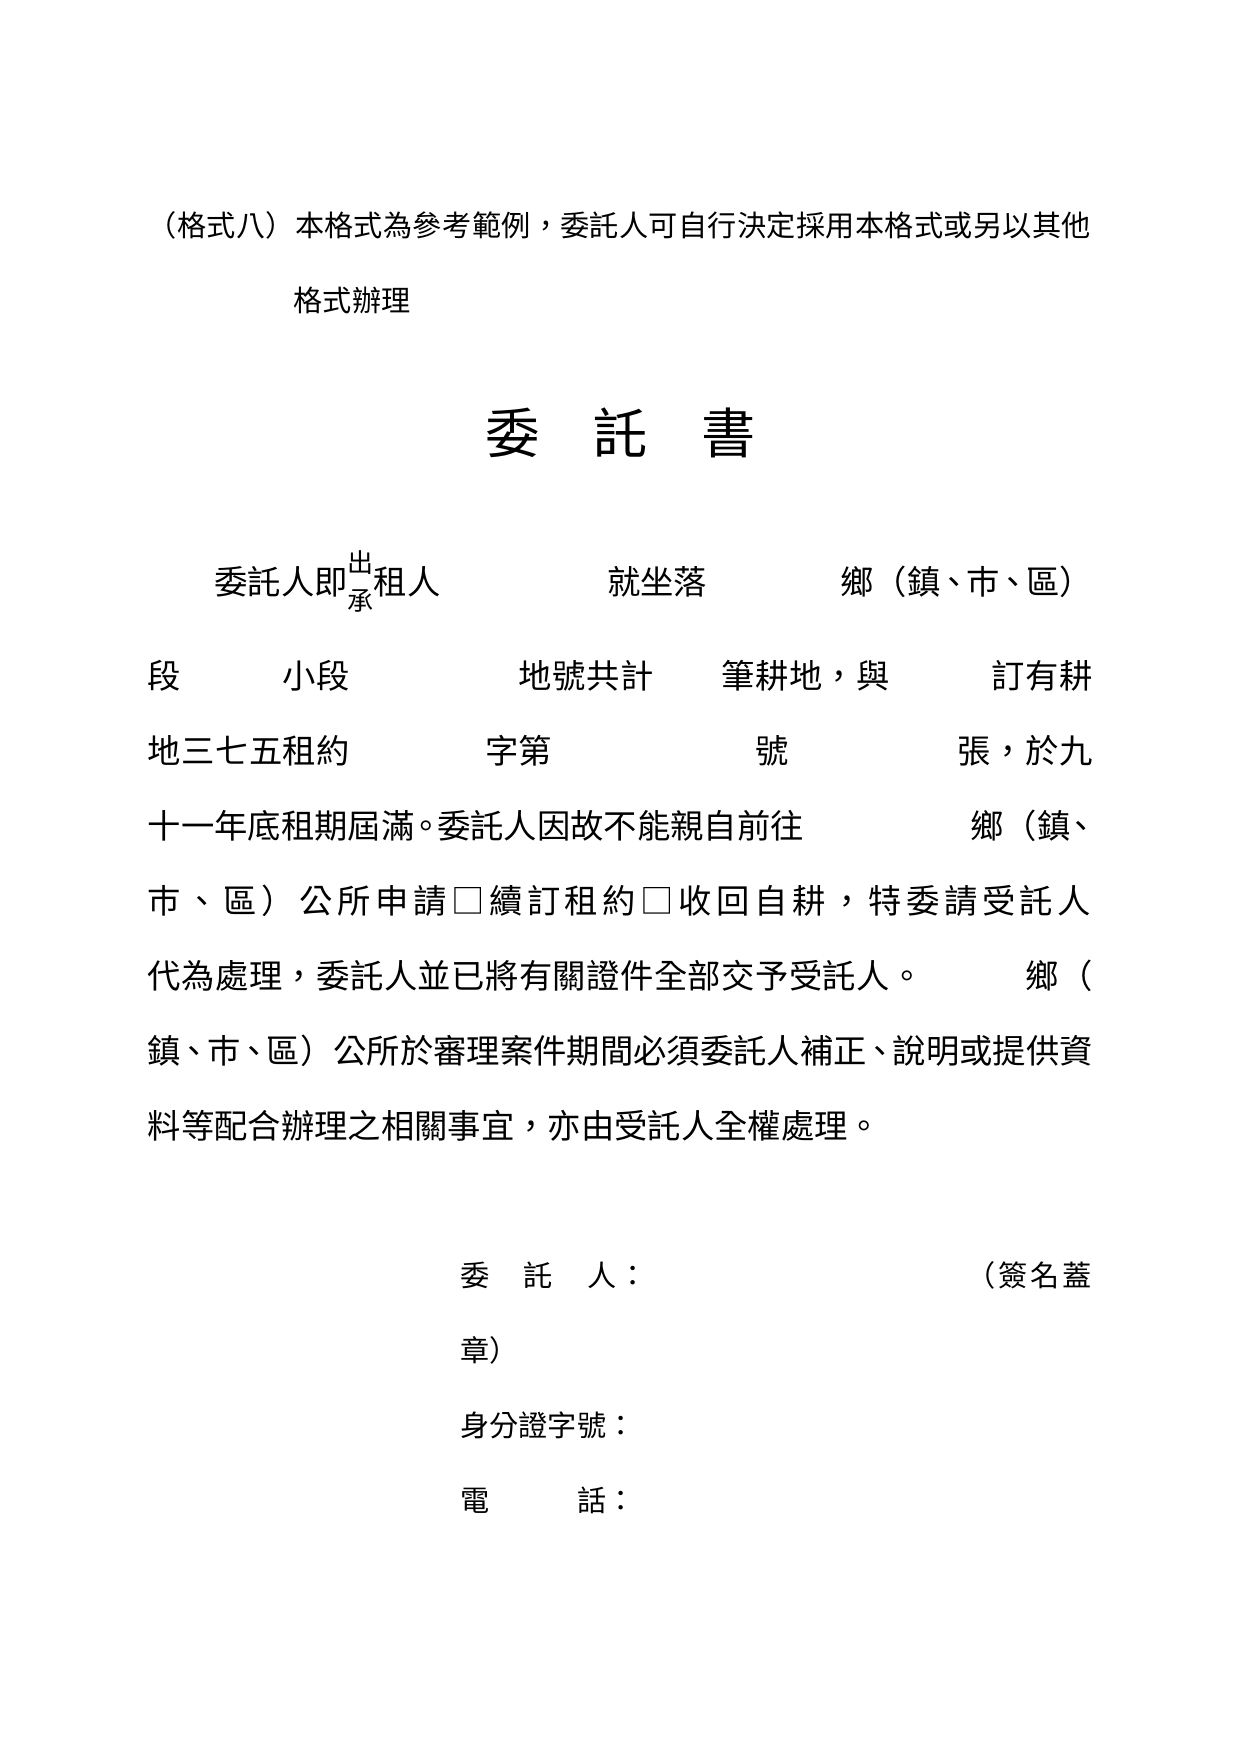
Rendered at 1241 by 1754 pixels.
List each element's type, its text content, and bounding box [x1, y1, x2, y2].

subtitle 委 託 書 [148, 374, 1092, 486]
text 電 話： [460, 1461, 1092, 1536]
text 身分證字號： [460, 1386, 1092, 1461]
text （格式八）本格式為參考範例，委託人可自行決定採用本格式或另以其他格式辦理 [148, 186, 1092, 336]
text 委 託 人： （簽名蓋章） [460, 1236, 1092, 1386]
text 委託人即出承租人 就坐落 鄉（鎮、巿、區） 段 小段 地號共計 筆耕地，與 訂有耕地三七五租約 字第 號 張，於九十一年底租期屆滿。委託人因故不能親自前往 鄉（鎮、巿、區）公所申請□續訂租約□收回自耕，特委請受託人 代為處理，委託人並已將有關證件全部交予受託人。 鄉（鎮、巿、區）公所於審理案件期間必須委託人補正、說明或提供資料等配合辦理之相關事宜，亦由受託人全權處理。 [148, 524, 1092, 1161]
